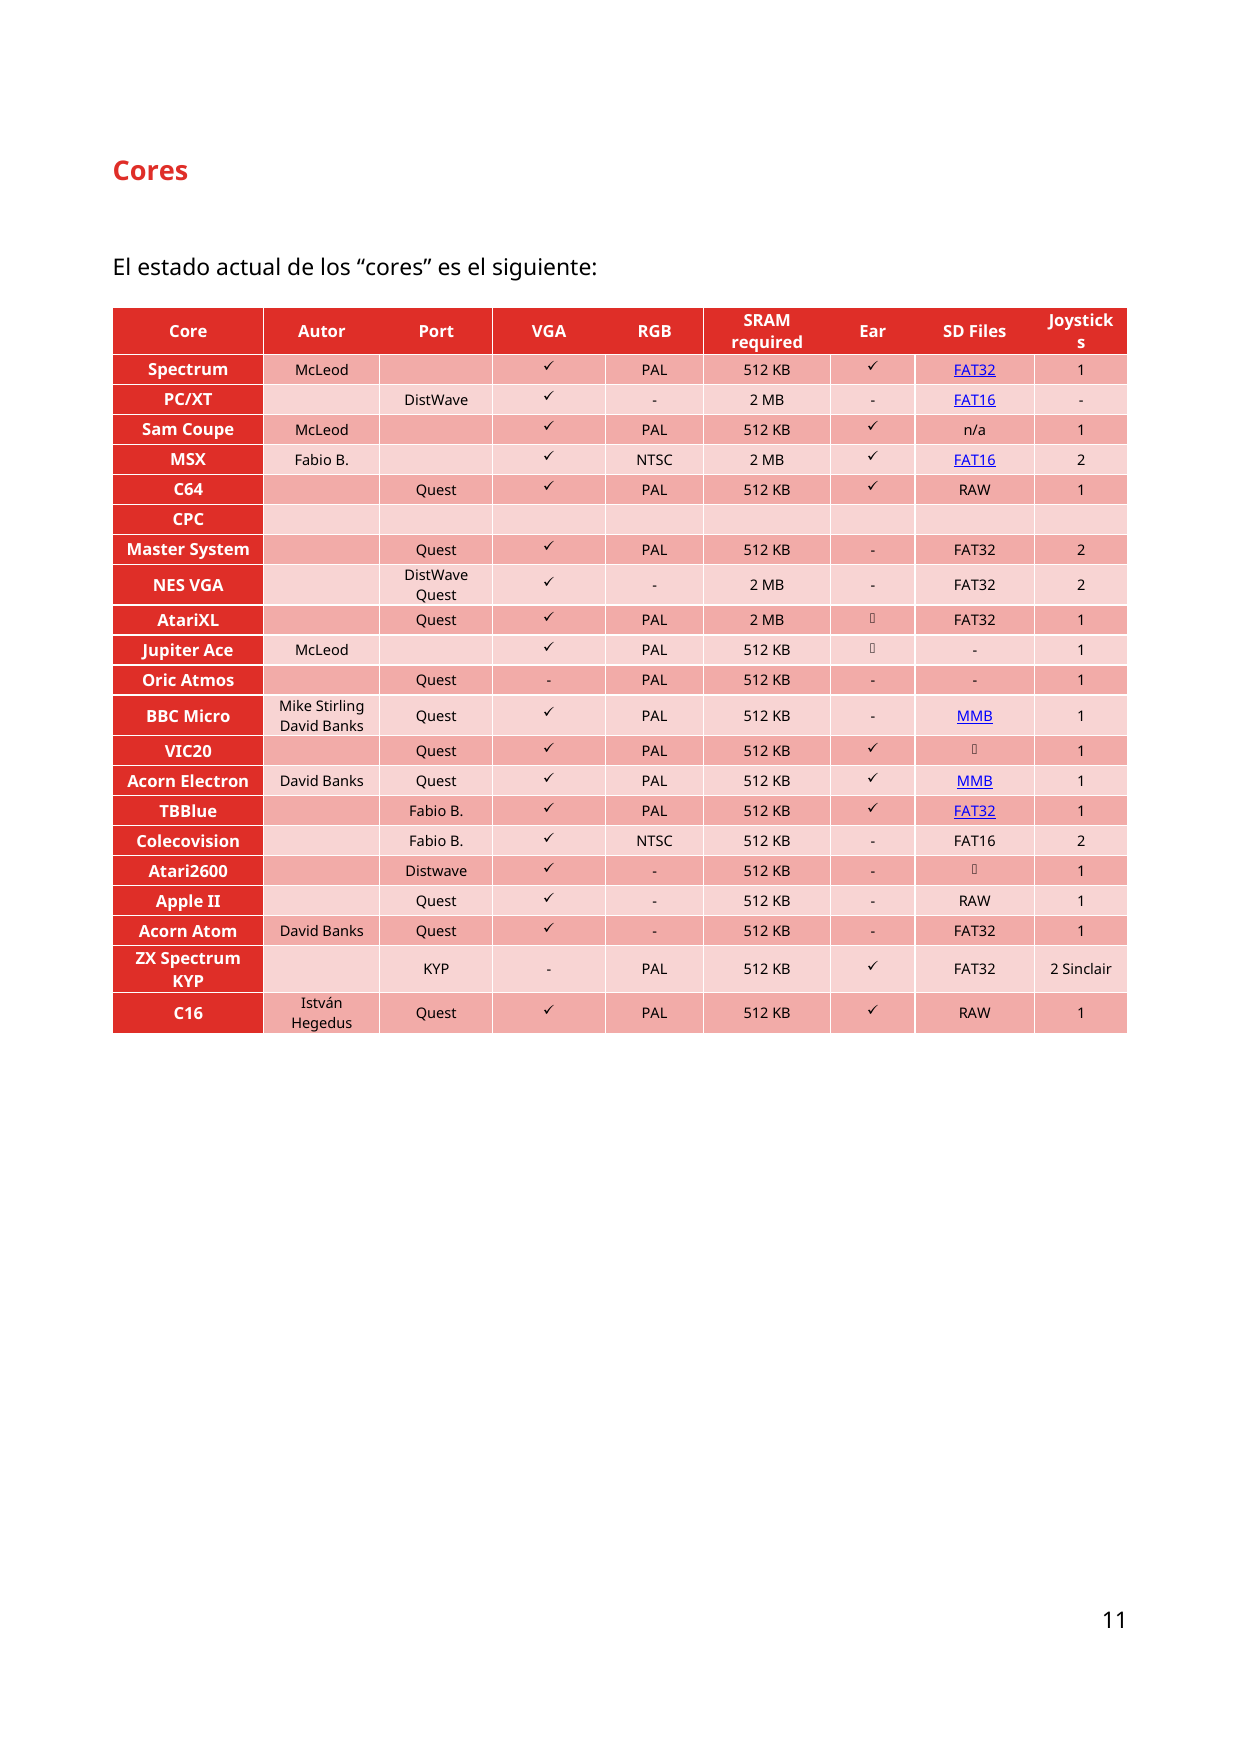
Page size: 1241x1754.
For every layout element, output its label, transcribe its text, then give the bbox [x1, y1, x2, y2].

table_cell David Banks [264, 916, 379, 945]
table_cell [493, 505, 605, 534]
table_cell [264, 796, 379, 825]
table_cell Quest [380, 736, 492, 765]
table_cell PAL [606, 355, 703, 384]
table_cell 512 KB [704, 916, 830, 945]
table_cell Quest [380, 916, 492, 945]
table_cell Quest [380, 606, 492, 634]
table_cell Quest [380, 993, 492, 1033]
table_cell FAT32 [916, 565, 1034, 604]
table_cell ZX Spectrum KYP [113, 946, 263, 992]
table_cell n/a [916, 415, 1034, 444]
table_cell - [493, 666, 605, 694]
table_cell - [831, 886, 914, 915]
table_cell [264, 826, 379, 855]
table_cell Acorn Atom [113, 916, 263, 945]
table_cell 1 [1035, 475, 1127, 504]
table_cell PAL [606, 696, 703, 735]
table_cell 512 KB [704, 355, 830, 384]
table_cell Atari2600 [113, 856, 263, 885]
table_cell Fabio B. [380, 796, 492, 825]
table_cell 1 [1035, 916, 1127, 945]
table_cell FAT16 [916, 385, 1034, 414]
table_cell 1 [1035, 666, 1127, 694]
table_cell 512 KB [704, 766, 830, 795]
table_header Port [380, 308, 492, 354]
table_cell Quest [380, 696, 492, 735]
table_cell Apple II [113, 886, 263, 915]
table_cell MMB [916, 766, 1034, 795]
table_cell Mike Stirling David Banks [264, 696, 379, 735]
table_cell [264, 385, 379, 414]
table_cell PAL [606, 636, 703, 664]
table_cell PAL [606, 946, 703, 992]
table_header Ear [830, 308, 915, 354]
table_cell [704, 505, 830, 534]
table_cell  [493, 796, 605, 825]
table_cell [264, 946, 379, 992]
table_cell [606, 505, 703, 534]
table_cell DistWave [380, 385, 492, 414]
table_cell 2 MB [704, 606, 830, 634]
table_cell  [916, 856, 1034, 885]
table_cell 512 KB [704, 415, 830, 444]
table_cell [380, 505, 492, 534]
table_cell [264, 475, 379, 504]
table_cell AtariXL [113, 606, 263, 634]
table_cell FAT32 [916, 355, 1034, 384]
table_cell 2 MB [704, 445, 830, 474]
table_cell Colecovision [113, 826, 263, 855]
table_cell  [493, 766, 605, 795]
table_cell  [493, 535, 605, 564]
table_cell Sam Coupe [113, 415, 263, 444]
table_cell FAT32 [916, 535, 1034, 564]
table_cell 512 KB [704, 826, 830, 855]
table_cell Quest [380, 886, 492, 915]
table_cell  [493, 415, 605, 444]
table_cell [264, 535, 379, 564]
table_cell [264, 856, 379, 885]
table_cell Acorn Electron [113, 766, 263, 795]
table_cell - [606, 565, 703, 604]
table_cell NTSC [606, 445, 703, 474]
table_cell McLeod [264, 415, 379, 444]
table_cell 1 [1035, 415, 1127, 444]
table_cell PAL [606, 606, 703, 634]
table_cell  [916, 736, 1034, 765]
table_cell  [493, 385, 605, 414]
table_cell 512 KB [704, 736, 830, 765]
table_cell 512 KB [704, 856, 830, 885]
table_cell 1 [1035, 355, 1127, 384]
table_cell  [493, 916, 605, 945]
table_cell 512 KB [704, 666, 830, 694]
table_cell PAL [606, 415, 703, 444]
table_cell FAT32 [916, 606, 1034, 634]
table_cell - [831, 666, 914, 694]
table_header VGA [493, 308, 605, 354]
table_cell 1 [1035, 736, 1127, 765]
table_cell - [831, 385, 914, 414]
table_cell 512 KB [704, 993, 830, 1033]
table_cell Spectrum [113, 355, 263, 384]
table_cell Fabio B. [264, 445, 379, 474]
table_cell PAL [606, 736, 703, 765]
table_cell  [493, 696, 605, 735]
table_cell Quest [380, 666, 492, 694]
table_cell NES VGA [113, 565, 263, 604]
table_cell - [916, 666, 1034, 694]
table_cell  [493, 636, 605, 664]
table_cell  [831, 766, 914, 795]
table_cell  [493, 565, 605, 604]
table_cell [264, 606, 379, 634]
table_cell CPC [113, 505, 263, 534]
table_cell  [493, 886, 605, 915]
table_cell Master System [113, 535, 263, 564]
table_cell McLeod [264, 636, 379, 664]
table_cell [380, 415, 492, 444]
table_cell 1 [1035, 766, 1127, 795]
table_cell Quest [380, 766, 492, 795]
table_cell [264, 505, 379, 534]
text El estado actual de los “cores” es el siguiente: [112, 251, 1128, 282]
table_cell [916, 505, 1034, 534]
table_cell - [831, 826, 914, 855]
table_cell FAT32 [916, 796, 1034, 825]
table_cell [264, 666, 379, 694]
table_cell BBC Micro [113, 696, 263, 735]
table_cell [380, 445, 492, 474]
table_cell - [606, 916, 703, 945]
table_cell FAT32 [916, 946, 1034, 992]
table_cell  [493, 355, 605, 384]
table_cell 512 KB [704, 696, 830, 735]
table_cell - [606, 385, 703, 414]
table_cell Quest [380, 475, 492, 504]
table_header SD Files [915, 308, 1034, 354]
table_cell 2 Sinclair [1035, 946, 1127, 992]
table_cell PAL [606, 535, 703, 564]
table_cell David Banks [264, 766, 379, 795]
table_cell  [831, 993, 914, 1033]
table_cell Oric Atmos [113, 666, 263, 694]
table_header SRAM required [704, 308, 830, 354]
table_cell  [831, 606, 914, 634]
table_header RGB [605, 308, 703, 354]
table_cell 512 KB [704, 886, 830, 915]
table_cell [264, 736, 379, 765]
table_cell - [831, 535, 914, 564]
table_cell RAW [916, 475, 1034, 504]
table_cell - [831, 856, 914, 885]
table_cell KYP [380, 946, 492, 992]
table_cell - [831, 565, 914, 604]
table_cell 2 [1035, 826, 1127, 855]
table_cell VIC20 [113, 736, 263, 765]
table_cell  [493, 606, 605, 634]
table_cell PAL [606, 475, 703, 504]
table_cell - [606, 856, 703, 885]
table_cell FAT32 [916, 916, 1034, 945]
table_header Joysticks [1034, 308, 1127, 354]
table_cell [831, 505, 914, 534]
table_cell  [831, 475, 914, 504]
table_cell - [916, 636, 1034, 664]
table_cell  [493, 826, 605, 855]
table_cell - [1035, 385, 1127, 414]
table_cell 1 [1035, 856, 1127, 885]
table_cell TBBlue [113, 796, 263, 825]
table_cell  [831, 415, 914, 444]
table_cell  [831, 736, 914, 765]
table_cell [264, 565, 379, 604]
table_cell PAL [606, 666, 703, 694]
table_cell 1 [1035, 636, 1127, 664]
table_cell - [831, 696, 914, 735]
table_cell  [493, 856, 605, 885]
table_cell  [493, 445, 605, 474]
table_cell - [493, 946, 605, 992]
table_cell [380, 355, 492, 384]
table_cell FAT16 [916, 445, 1034, 474]
table_cell 1 [1035, 796, 1127, 825]
table_cell Fabio B. [380, 826, 492, 855]
table_cell 2 MB [704, 385, 830, 414]
table_cell PAL [606, 766, 703, 795]
table_cell PC/XT [113, 385, 263, 414]
table_cell  [831, 796, 914, 825]
table_cell [1035, 505, 1127, 534]
table_cell McLeod [264, 355, 379, 384]
table_cell 512 KB [704, 636, 830, 664]
table_cell MMB [916, 696, 1034, 735]
table_cell  [493, 993, 605, 1033]
table_cell 1 [1035, 886, 1127, 915]
table_cell PAL [606, 796, 703, 825]
table_cell - [606, 886, 703, 915]
table_cell PAL [606, 993, 703, 1033]
table_cell MSX [113, 445, 263, 474]
table_cell  [831, 355, 914, 384]
table_cell  [831, 946, 914, 992]
subtitle Cores [112, 151, 1128, 188]
table_cell FAT16 [916, 826, 1034, 855]
table_cell 512 KB [704, 796, 830, 825]
table_cell [264, 886, 379, 915]
table_cell 1 [1035, 606, 1127, 634]
table_cell C16 [113, 993, 263, 1033]
table_cell NTSC [606, 826, 703, 855]
table_cell  [831, 445, 914, 474]
table_cell DistWave Quest [380, 565, 492, 604]
table_cell RAW [916, 886, 1034, 915]
table_cell 2 MB [704, 565, 830, 604]
table_cell 512 KB [704, 535, 830, 564]
table_cell  [493, 475, 605, 504]
table_cell Quest [380, 535, 492, 564]
table_cell 2 [1035, 565, 1127, 604]
table_cell [380, 636, 492, 664]
table_cell 1 [1035, 993, 1127, 1033]
table_cell RAW [916, 993, 1034, 1033]
table_cell István Hegedus [264, 993, 379, 1033]
table_cell 512 KB [704, 475, 830, 504]
table_header Autor [264, 308, 380, 354]
table_cell Jupiter Ace [113, 636, 263, 664]
table_cell  [493, 736, 605, 765]
table_cell 512 KB [704, 946, 830, 992]
table_cell 2 [1035, 535, 1127, 564]
table_cell 1 [1035, 696, 1127, 735]
table_cell C64 [113, 475, 263, 504]
table_header Core [113, 308, 263, 354]
table_cell - [831, 916, 914, 945]
table_cell 2 [1035, 445, 1127, 474]
table_cell  [831, 636, 914, 664]
table_cell Distwave [380, 856, 492, 885]
